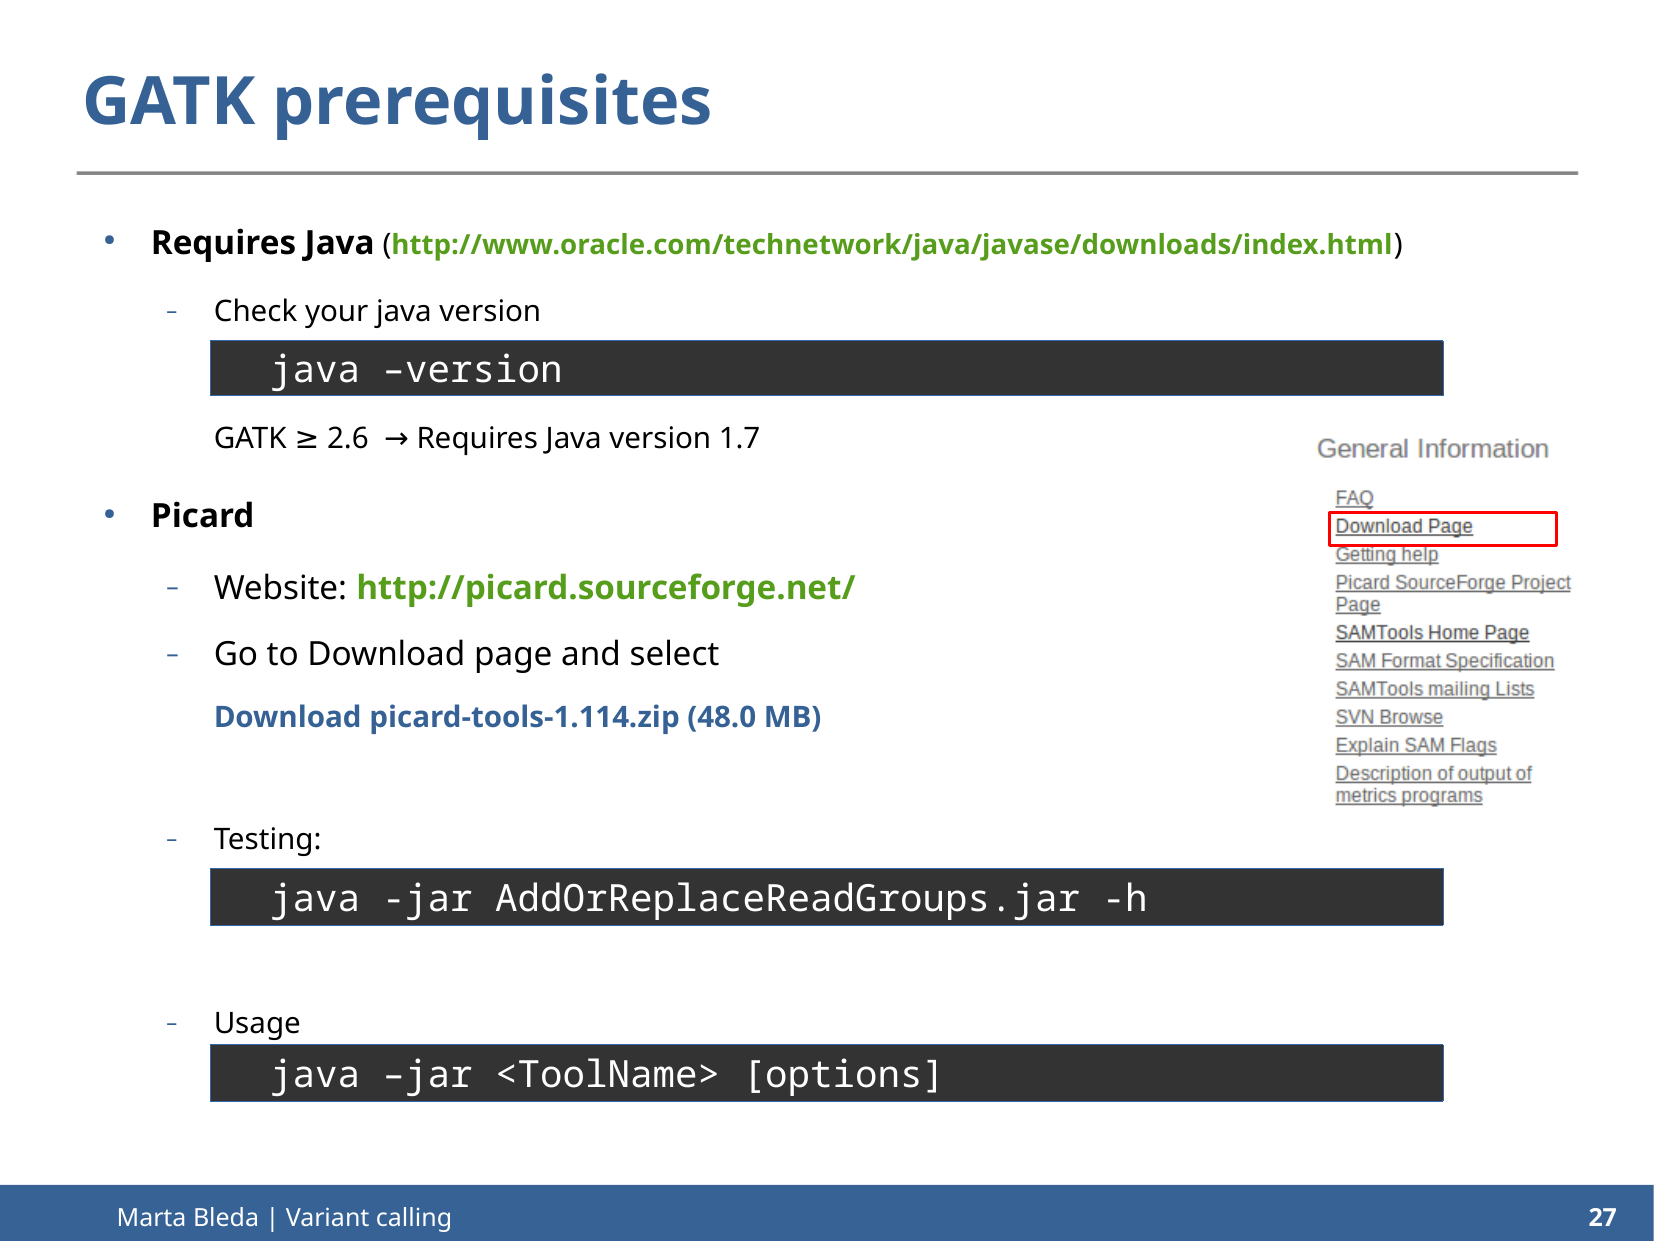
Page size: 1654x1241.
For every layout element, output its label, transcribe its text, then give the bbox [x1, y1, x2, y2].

picture [74, 170, 1580, 175]
text_box java -jar AddOrReplaceReadGroups.jar -h [210, 868, 1444, 926]
text_box java –version [210, 340, 1444, 396]
text_box java –jar <ToolName> [options] [210, 1044, 1444, 1102]
picture [1292, 425, 1613, 821]
list Requires Java (http://www.oracle.com/technetwork/java/javase/downloads/index.html) Check your java version GATK ≥ 2.6 → Requires Java version 1.7 Picard Website: http://picard.sourceforge.net/ Go to Download page and select Download picard-tools-1.114.zip (48.0 MB) Testing: Usage [87, 218, 1632, 1053]
title GATK prerequisites [82, 49, 1571, 148]
